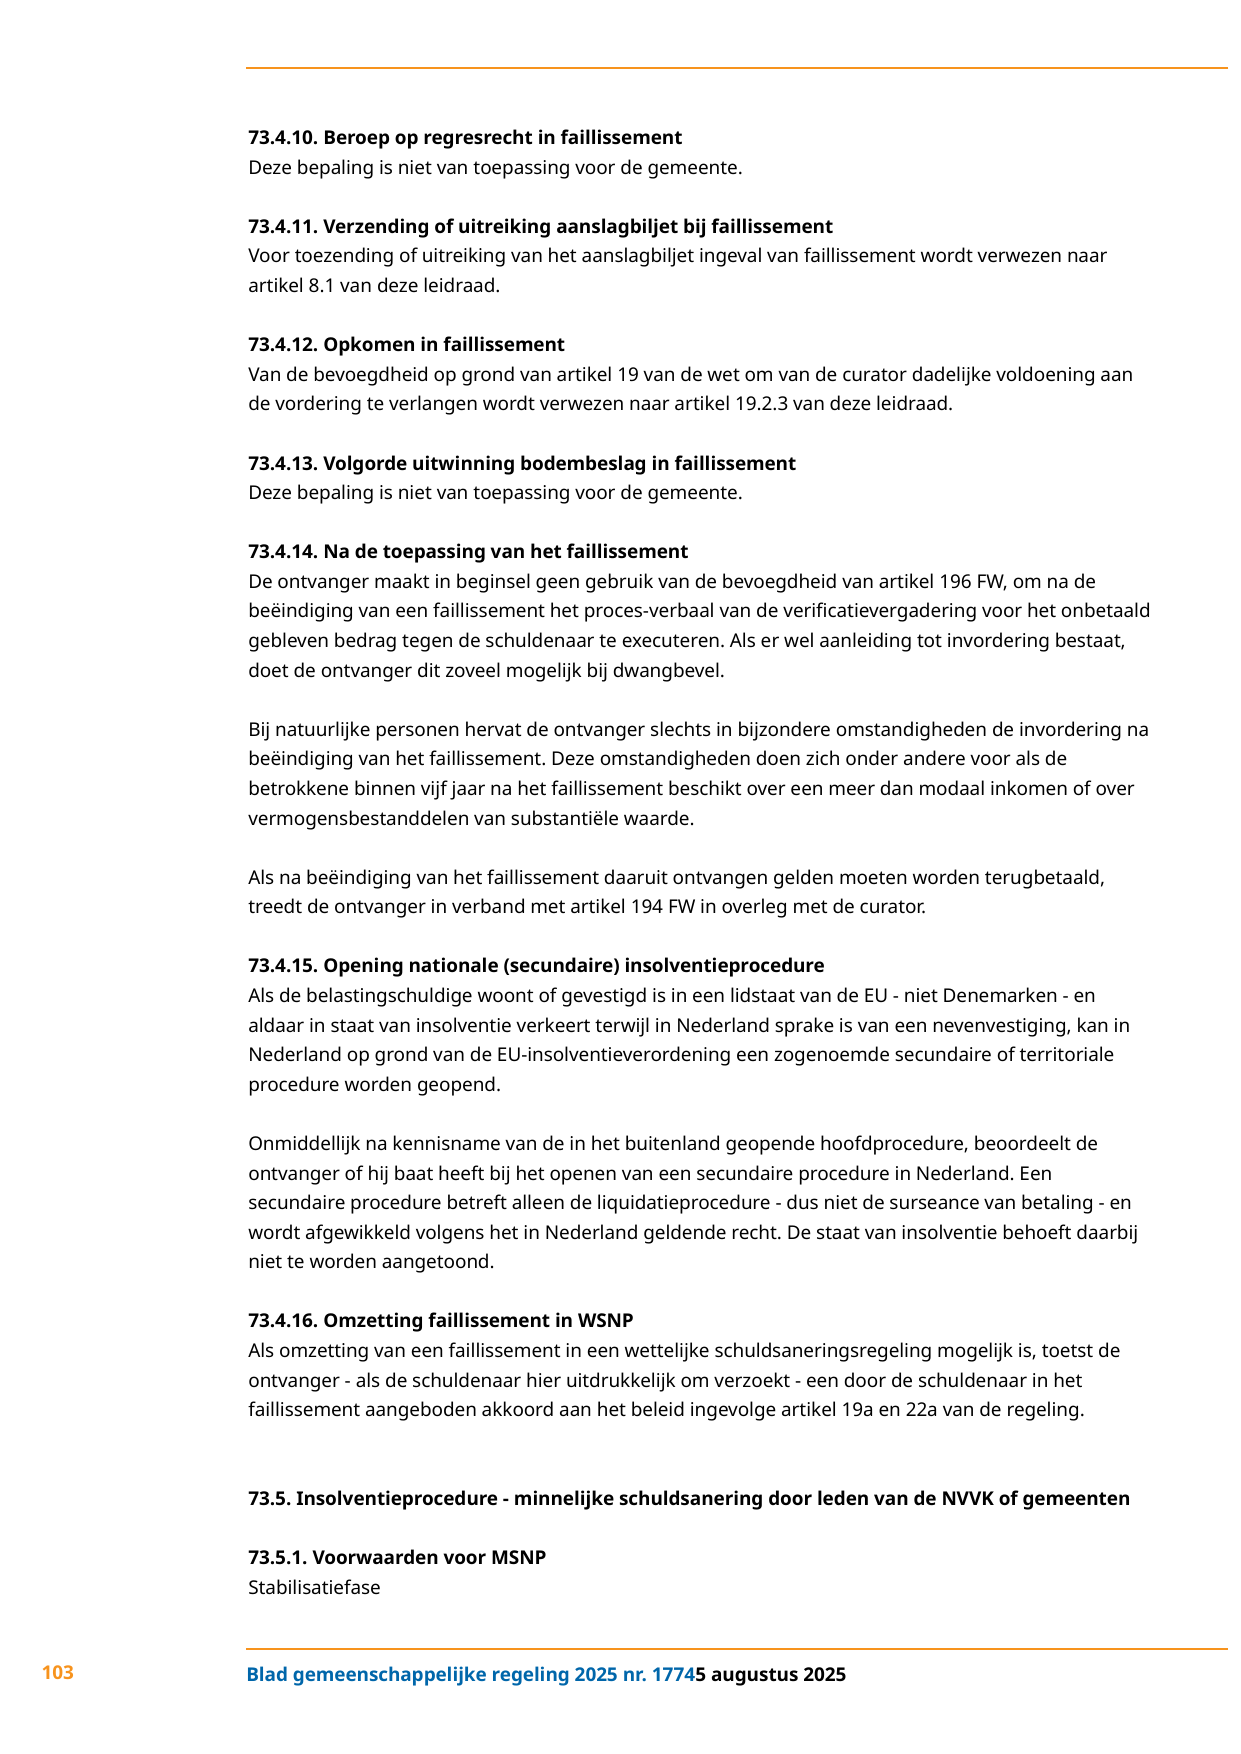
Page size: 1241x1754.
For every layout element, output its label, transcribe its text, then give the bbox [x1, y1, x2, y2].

text 73.5.1. Voorwaarden voor MSNP [248, 1544, 1152, 1570]
text Als na beëindiging van het faillissement daaruit ontvangen gelden moeten worden terugbetaald, treedt de ontvanger in verband met artikel 194 FW in overleg met de curator. [248, 864, 1152, 919]
text Deze bepaling is niet van toepassing voor de gemeente. [248, 154, 1152, 180]
text Als omzetting van een faillissement in een wettelijke schuldsaneringsregeling mogelijk is, toetst de ontvanger - als de schuldenaar hier uitdrukkelijk om verzoekt - een door de schuldenaar in het faillissement aangeboden akkoord aan het beleid ingevolge artikel 19a en 22a van de regeling. [248, 1337, 1152, 1422]
text Stabilisatiefase [248, 1574, 1152, 1600]
text Bij natuurlijke personen hervat de ontvanger slechts in bijzondere omstandigheden de invordering na beëindiging van het faillissement. Deze omstandigheden doen zich onder andere voor als de betrokkene binnen vijf jaar na het faillissement beschikt over een meer dan modaal inkomen of over vermogensbestanddelen van substantiële waarde. [248, 716, 1152, 831]
text 73.4.10. Beroep op regresrecht in faillissement [248, 124, 1152, 150]
text 73.4.13. Volgorde uitwinning bodembeslag in faillissement [248, 450, 1152, 476]
text Deze bepaling is niet van toepassing voor de gemeente. [248, 479, 1152, 505]
text 73.5. Insolventieprocedure - minnelijke schuldsanering door leden van de NVVK of gemeenten [248, 1485, 1152, 1511]
picture [41, 47, 231, 172]
text 73.4.15. Opening nationale (secundaire) insolventieprocedure [248, 953, 1152, 978]
text 73.4.11. Verzending of uitreiking aanslagbiljet bij faillissement [248, 213, 1152, 239]
text Onmiddellijk na kennisname van de in het buitenland geopende hoofdprocedure, beoordeelt de ontvanger of hij baat heeft bij het openen van een secundaire procedure in Nederland. Een secundaire procedure betreft alleen de liquidatieprocedure - dus niet de surseance van betaling - en wordt afgewikkeld volgens het in Nederland geldende recht. De staat van insolventie behoeft daarbij niet te worden aangetoond. [248, 1130, 1152, 1274]
text Van de bevoegdheid op grond van artikel 19 van de wet om van de curator dadelijke voldoening aan de vordering te verlangen wordt verwezen naar artikel 19.2.3 van deze leidraad. [248, 361, 1152, 416]
text Voor toezending of uitreiking van het aanslagbiljet ingeval van faillissement wordt verwezen naar artikel 8.1 van deze leidraad. [248, 243, 1152, 298]
text Als de belastingschuldige woont of gevestigd is in een lidstaat van de EU - niet Denemarken - en aldaar in staat van insolventie verkeert terwijl in Nederland sprake is van een nevenvestiging, kan in Nederland op grond van de EU-insolventieverordening een zogenoemde secundaire of territoriale procedure worden geopend. [248, 982, 1152, 1097]
text 73.4.14. Na de toepassing van het faillissement [248, 538, 1152, 564]
text De ontvanger maakt in beginsel geen gebruik van de bevoegdheid van artikel 196 FW, om na de beëindiging van een faillissement het proces-verbaal van de verificatievergadering voor het onbetaald gebleven bedrag tegen de schuldenaar te executeren. Als er wel aanleiding tot invordering bestaat, doet de ontvanger dit zoveel mogelijk bij dwangbevel. [248, 568, 1152, 683]
text 73.4.12. Opkomen in faillissement [248, 331, 1152, 357]
text 73.4.16. Omzetting faillissement in WSNP [248, 1308, 1152, 1333]
